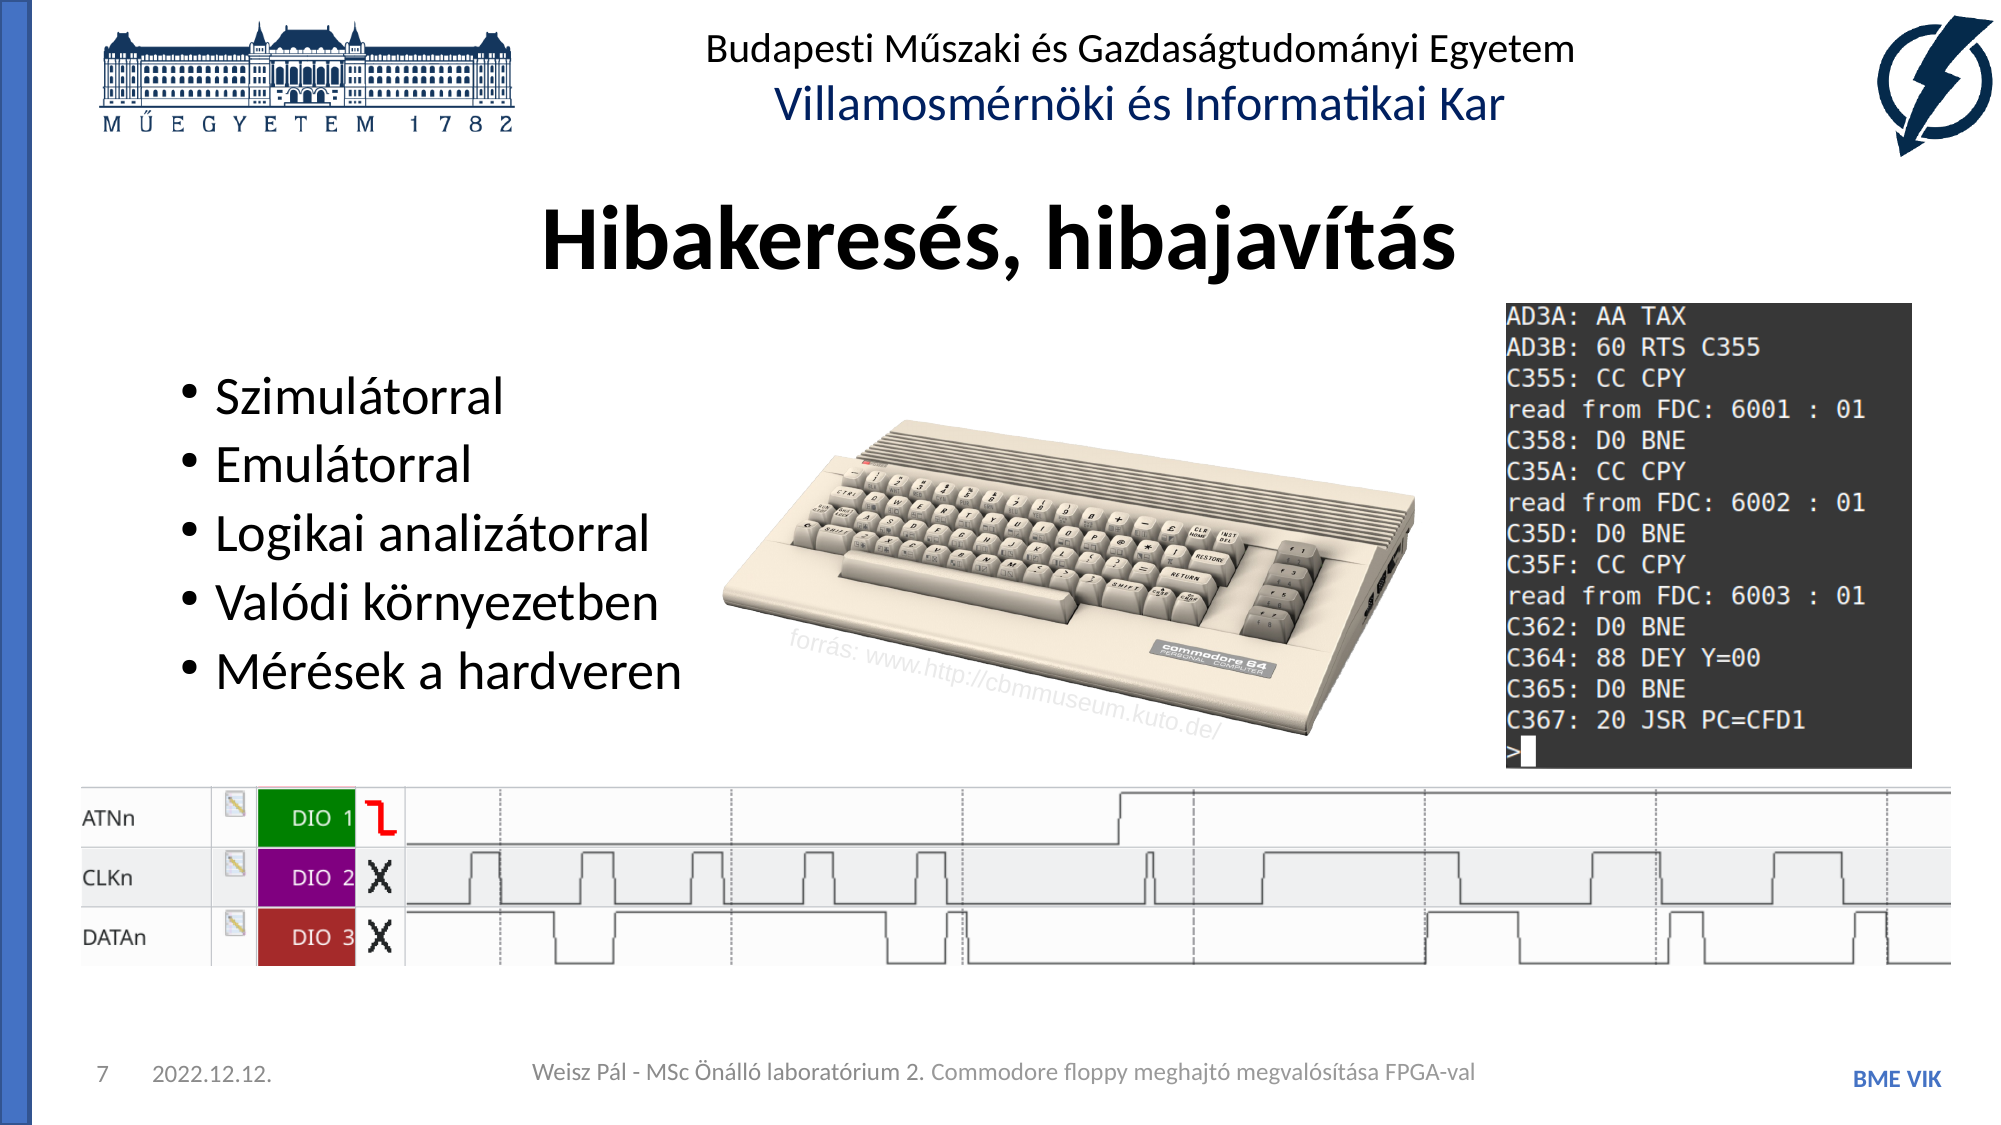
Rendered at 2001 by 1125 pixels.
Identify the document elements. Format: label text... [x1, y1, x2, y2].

picture [99, 20, 515, 132]
text_box Hibakeresés, hibajavítás [156, 179, 1844, 300]
text_box [29, 1042, 124, 1103]
text_box forrás: www.http://cbmmuseum.kuto.de/ [765, 613, 1250, 787]
text_box 2022.12.12. [137, 1042, 337, 1103]
text_box Weisz Pál - MSc Önálló laboratórium 2. Commodore floppy meghajtó megvalósítása FPGA-val [418, 1042, 1591, 1103]
picture [1877, 15, 1994, 157]
text_box Szimulátorral Emulátorral Logikai analizátorral Valódi környezetben Mérések a hardveren [90, 359, 719, 657]
picture [81, 353, 1951, 966]
picture [1506, 303, 1912, 769]
